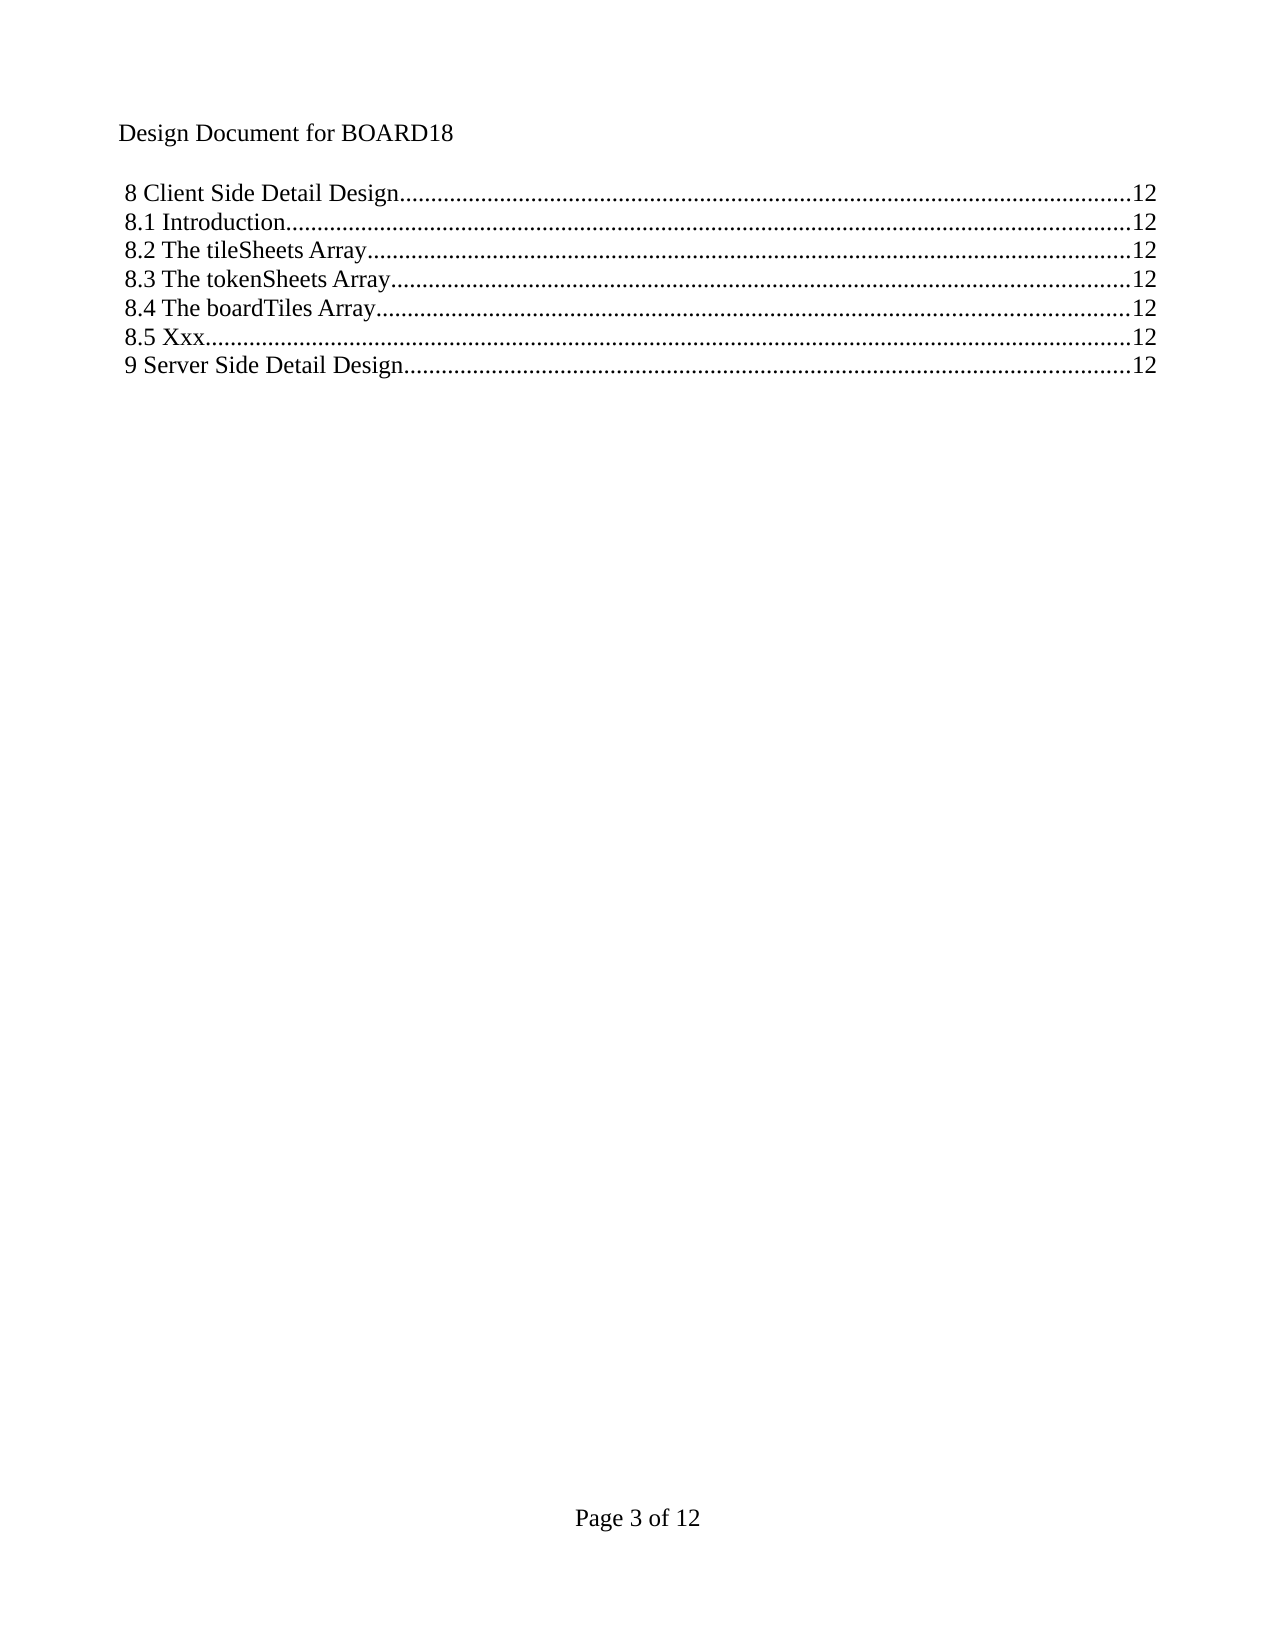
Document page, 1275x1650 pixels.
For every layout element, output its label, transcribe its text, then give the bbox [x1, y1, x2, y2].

text 8.5 Xxx 12 [118, 322, 1157, 351]
text 8.4 The boardTiles Array 12 [118, 293, 1157, 322]
text 8 Client Side Detail Design 12 [118, 178, 1157, 207]
text 8.1 Introduction 12 [118, 207, 1157, 236]
text 8.3 The tokenSheets Array 12 [118, 264, 1157, 293]
text 8.2 The tileSheets Array 12 [118, 236, 1157, 264]
text 9 Server Side Detail Design 12 [118, 351, 1157, 379]
